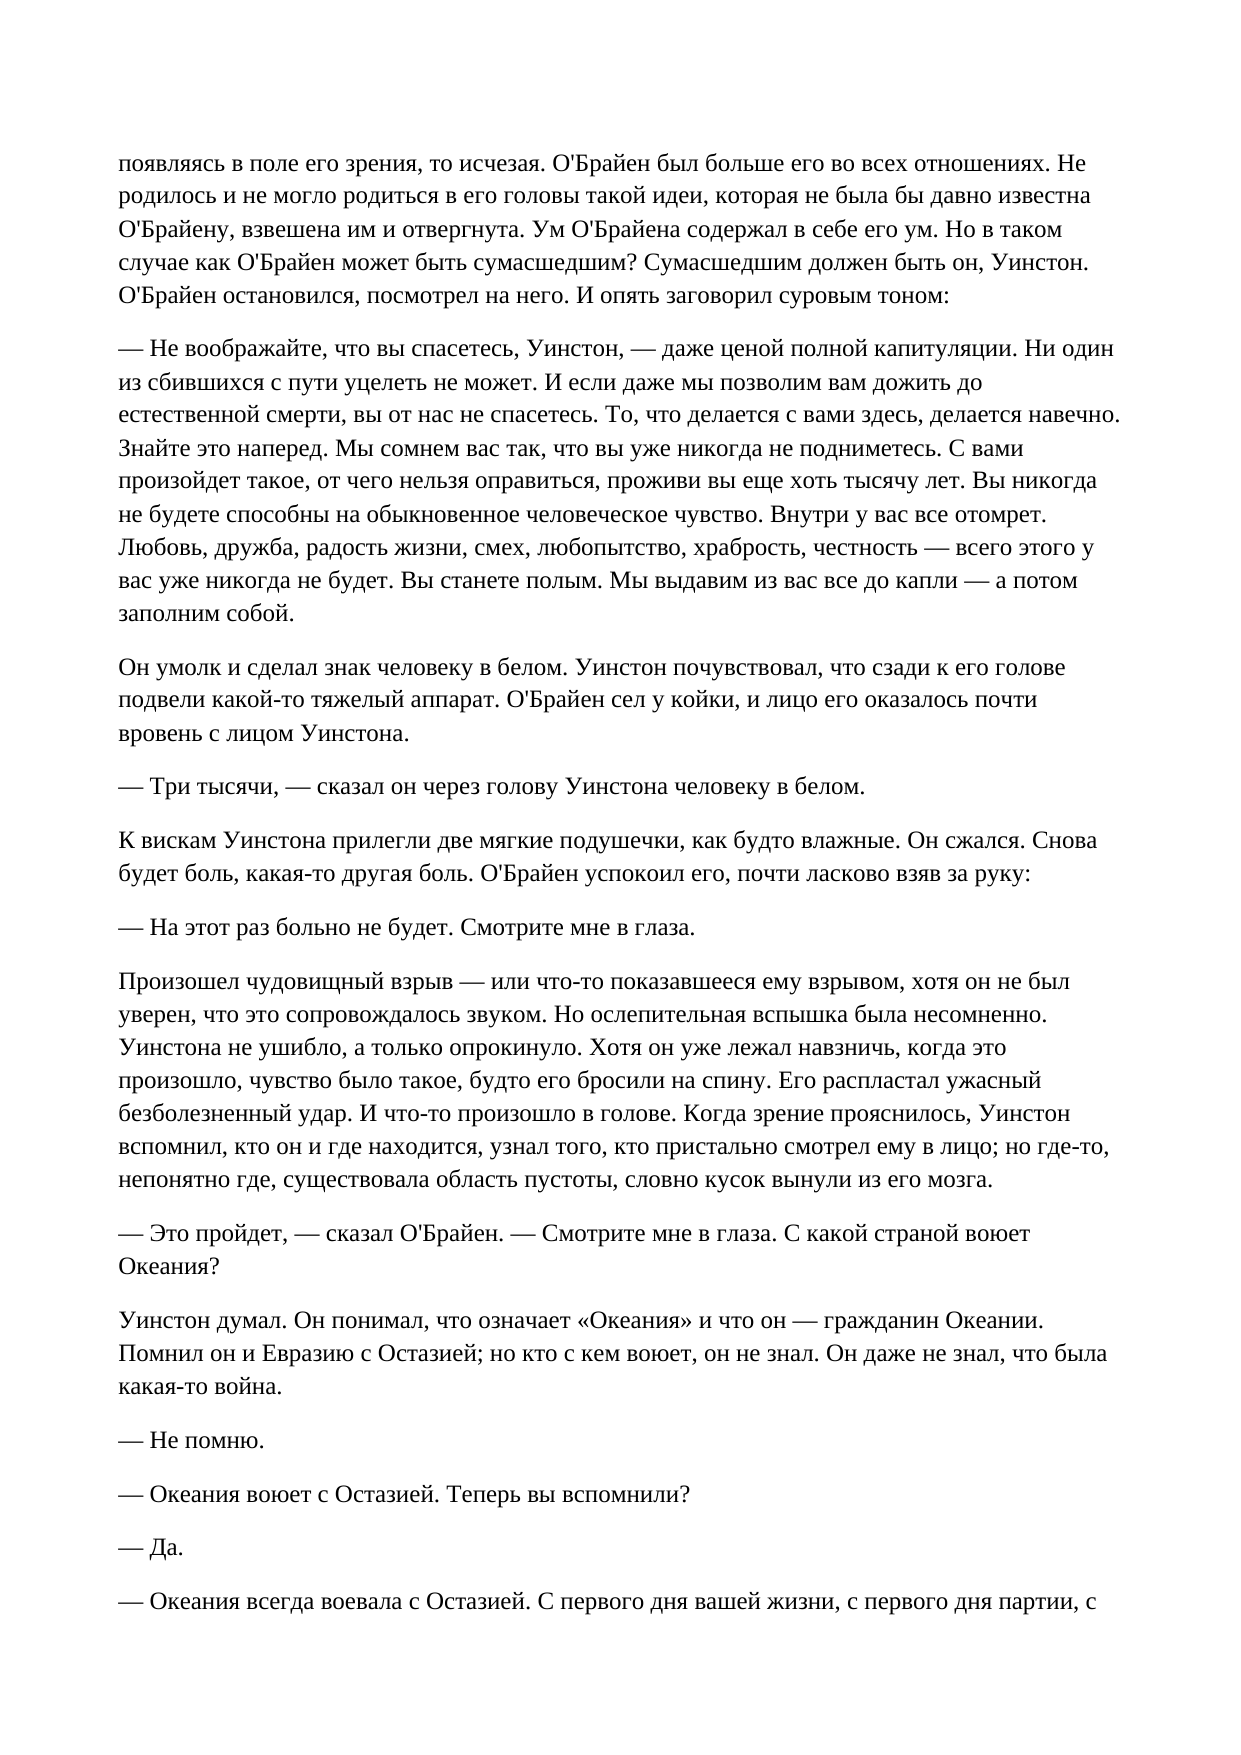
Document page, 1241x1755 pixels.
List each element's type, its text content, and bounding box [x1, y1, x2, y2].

text — Океания воюет с Остазией. Теперь вы вспомнили? [118, 1479, 1122, 1507]
text появляясь в поле его зрения, то исчезая. О'Брайен был больше его во всех отношениях. Не родилось и не могло родиться в его головы такой идеи, которая не была бы давно известна О'Брайену, взвешена им и отвергнута. Ум О'Брайена содержал в себе его ум. Но в таком случае как О'Брайен может быть сумасшедшим? Сумасшедшим должен быть он, Уинстон. О'Брайен остановился, посмотрел на него. И опять заговорил суровым тоном: [118, 148, 1122, 308]
text Уинстон думал. Он понимал, что означает «Океания» и что он — гражданин Океании. Помнил он и Евразию с Остазией; но кто с кем воюет, он не знал. Он даже не знал, что была какая-то война. [118, 1305, 1122, 1400]
text — Не помню. [118, 1425, 1122, 1453]
text — Океания всегда воевала с Остазией. С первого дня вашей жизни, с первого дня партии, с [118, 1586, 1122, 1615]
text — Не воображайте, что вы спасетесь, Уинстон, — даже ценой полной капитуляции. Ни один из сбившихся с пути уцелеть не может. И если даже мы позволим вам дожить до естественной смерти, вы от нас не спасетесь. То, что делается с вами здесь, делается навечно. Знайте это наперед. Мы сомнем вас так, что вы уже никогда не подниметесь. С вами произойдет такое, от чего нельзя оправиться, проживи вы еще хоть тысячу лет. Вы никогда не будете способны на обыкновенное человеческое чувство. Внутри у вас все отомрет. Любовь, дружба, радость жизни, смех, любопытство, храбрость, честность — всего этого у вас уже никогда не будет. Вы станете полым. Мы выдавим из вас все до капли — а потом заполним собой. [118, 333, 1122, 626]
text Он умолк и сделал знак человеку в белом. Уинстон почувствовал, что сзади к его голове подвели какой-то тяжелый аппарат. О'Брайен сел у койки, и лицо его оказалось почти вровень с лицом Уинстона. [118, 652, 1122, 746]
text — Три тысячи, — сказал он через голову Уинстона человеку в белом. [118, 771, 1122, 800]
text К вискам Уинстона прилегли две мягкие подушечки, как будто влажные. Он сжался. Снова будет боль, какая-то другая боль. О'Брайен успокоил его, почти ласково взяв за руку: [118, 825, 1122, 887]
text Произошел чудовищный взрыв — или что-то показавшееся ему взрывом, хотя он не был уверен, что это сопровождалось звуком. Но ослепительная вспышка была несомненно. Уинстона не ушибло, а только опрокинуло. Хотя он уже лежал навзничь, когда это произошло, чувство было такое, будто его бросили на спину. Его распластал ужасный безболезненный удар. И что-то произошло в голове. Когда зрение прояснилось, Уинстон вспомнил, кто он и где находится, узнал того, кто пристально смотрел ему в лицо; но где-то, непонятно где, существовала область пустоты, словно кусок вынули из его мозга. [118, 966, 1122, 1193]
text — Это пройдет, — сказал О'Брайен. — Смотрите мне в глаза. С какой страной воюет Океания? [118, 1218, 1122, 1280]
text — Да. [118, 1532, 1122, 1561]
text — На этот раз больно не будет. Смотрите мне в глаза. [118, 912, 1122, 941]
